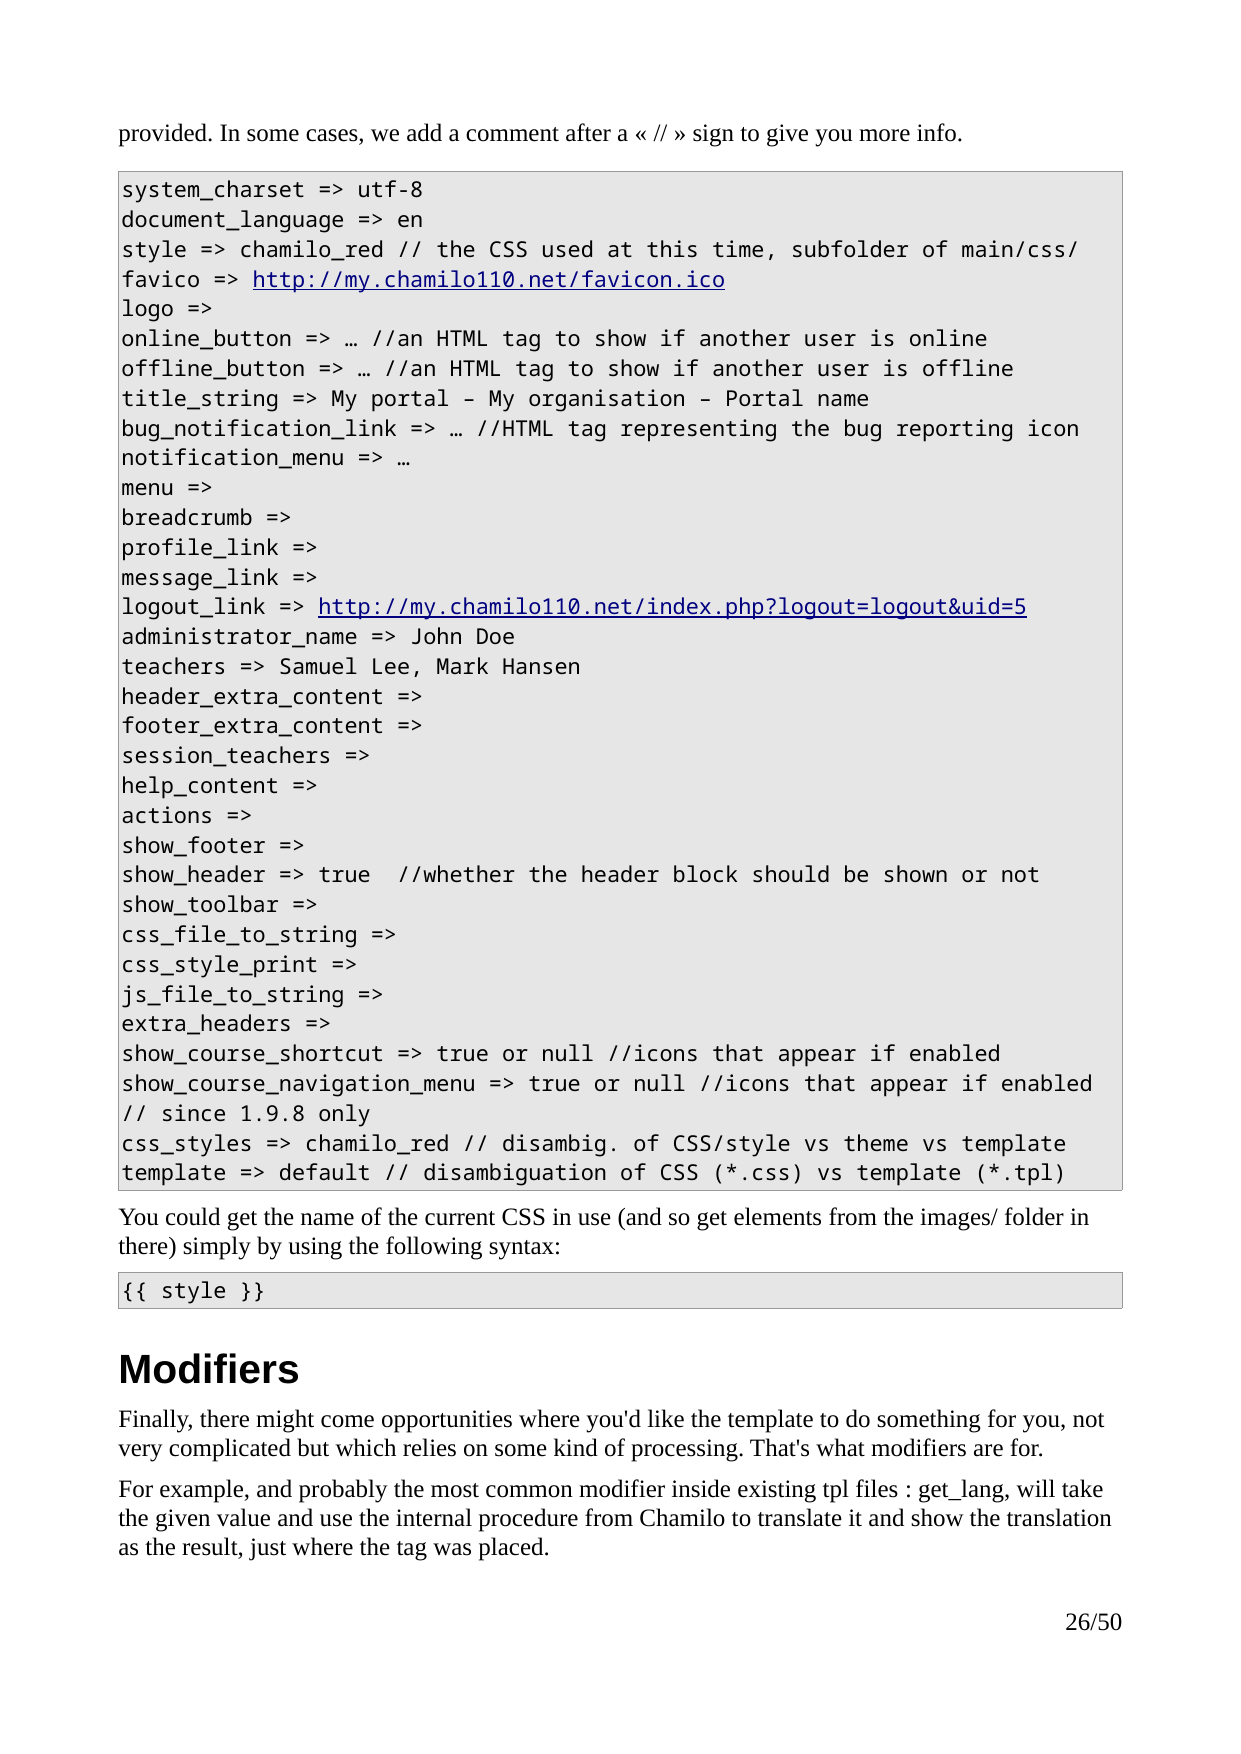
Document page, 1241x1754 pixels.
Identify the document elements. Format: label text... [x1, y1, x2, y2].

text You could get the name of the current CSS in use (and so get elements from the images/ folder in there) simply by using the following syntax: [118, 1202, 1122, 1260]
text Finally, there might come opportunities where you'd like the template to do something for you, not very complicated but which relies on some kind of processing. That's what modifiers are for. [118, 1404, 1122, 1462]
text {{ style }} [119, 1273, 1122, 1308]
text provided. In some cases, we add a comment after a « // » sign to give you more info. [118, 118, 1122, 147]
text For example, and probably the most common modifier inside existing tpl files : get_lang, will take the given value and use the internal procedure from Chamilo to translate it and show the translation as the result, just where the tag was placed. [118, 1474, 1122, 1561]
subtitle Modifiers [118, 1345, 1122, 1392]
text system_charset => utf-8 document_language => en style => chamilo_red // the CSS used at this time, subfolder of main/css/ favico => http://my.chamilo110.net/favicon.ico logo => online_button => … //an HTML tag to show if another user is online offline_button => … //an HTML tag to show if another user is offline title_string => My portal – My organisation – Portal name bug_notification_link => … //HTML tag representing the bug reporting icon notification_menu => … menu => breadcrumb => profile_link => message_link => logout_link => http://my.chamilo110.net/index.php?logout=logout&uid=5 administrator_name => John Doe teachers => Samuel Lee, Mark Hansen header_extra_content => footer_extra_content => session_teachers => help_content => actions => show_footer => show_header => true //whether the header block should be shown or not show_toolbar => css_file_to_string => css_style_print => js_file_to_string => extra_headers => show_course_shortcut => true or null //icons that appear if enabled show_course_navigation_menu => true or null //icons that appear if enabled // since 1.9.8 only css_styles => chamilo_red // disambig. of CSS/style vs theme vs template template => default // disambiguation of CSS (*.css) vs template (*.tpl) [119, 172, 1122, 1190]
